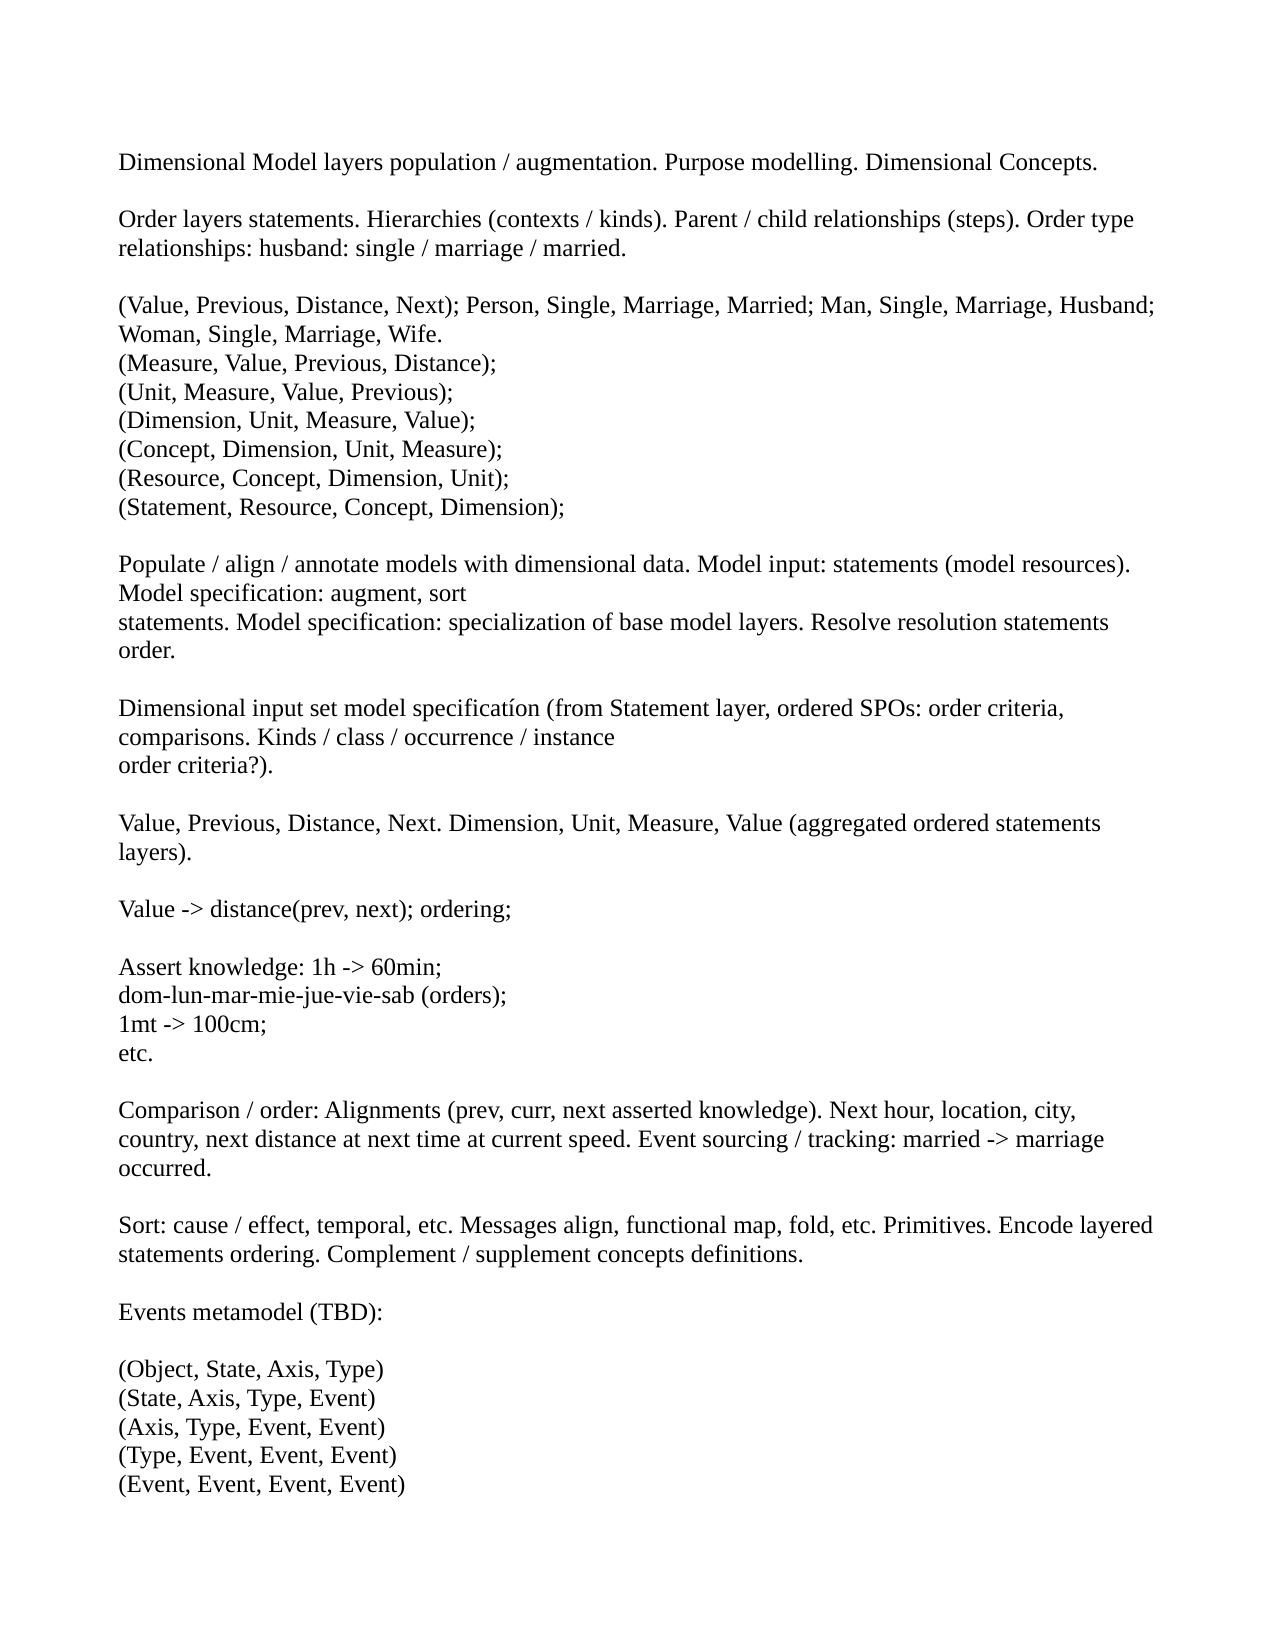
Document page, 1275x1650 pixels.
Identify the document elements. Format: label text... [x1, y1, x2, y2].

text Order layers statements. Hierarchies (contexts / kinds). Parent / child relationships (steps). Order type relationships: husband: single / marriage / married. [118, 204, 1157, 262]
text dom-lun-mar-mie-jue-vie-sab (orders); [118, 981, 1157, 1009]
text Assert knowledge: 1h -> 60min; [118, 952, 1157, 981]
text etc. [118, 1038, 1157, 1067]
text Value -> distance(prev, next); ordering; [118, 866, 1157, 952]
text (Value, Previous, Distance, Next); Person, Single, Marriage, Married; Man, Single, Marriage, Husband; Woman, Single, Marriage, Wife. (Measure, Value, Previous, Distance); (Unit, Measure, Value, Previous); (Dimension, Unit, Measure, Value); (Concept, Dimension, Unit, Measure); (Resource, Concept, Dimension, Unit); (Statement, Resource, Concept, Dimension); [118, 291, 1157, 521]
text Comparison / order: Alignments (prev, curr, next asserted knowledge). Next hour, location, city, country, next distance at next time at current speed. Event sourcing / tracking: married -> marriage occurred. [118, 1067, 1157, 1182]
text Sort: cause / effect, temporal, etc. Messages align, functional map, fold, etc. Primitives. Encode layered statements ordering. Complement / supplement concepts definitions. [118, 1182, 1157, 1268]
text (Object, State, Axis, Type) (State, Axis, Type, Event) (Axis, Type, Event, Event) (Type, Event, Event, Event) (Event, Event, Event, Event) [118, 1326, 1157, 1498]
text Events metamodel (TBD): [118, 1268, 1157, 1326]
text Populate / align / annotate models with dimensional data. Model input: statements (model resources). Model specification: augment, sort statements. Model specification: specialization of base model layers. Resolve resolution statements order. [118, 521, 1157, 664]
text Value, Previous, Distance, Next. Dimension, Unit, Measure, Value (aggregated ordered statements layers). [118, 808, 1157, 866]
text Dimensional input set model specificatíon (from Statement layer, ordered SPOs: order criteria, comparisons. Kinds / class / occurrence / instance order criteria?). [118, 693, 1157, 779]
text 1mt -> 100cm; [118, 1009, 1157, 1038]
text Dimensional Model layers population / augmentation. Purpose modelling. Dimensional Concepts. [118, 147, 1157, 176]
